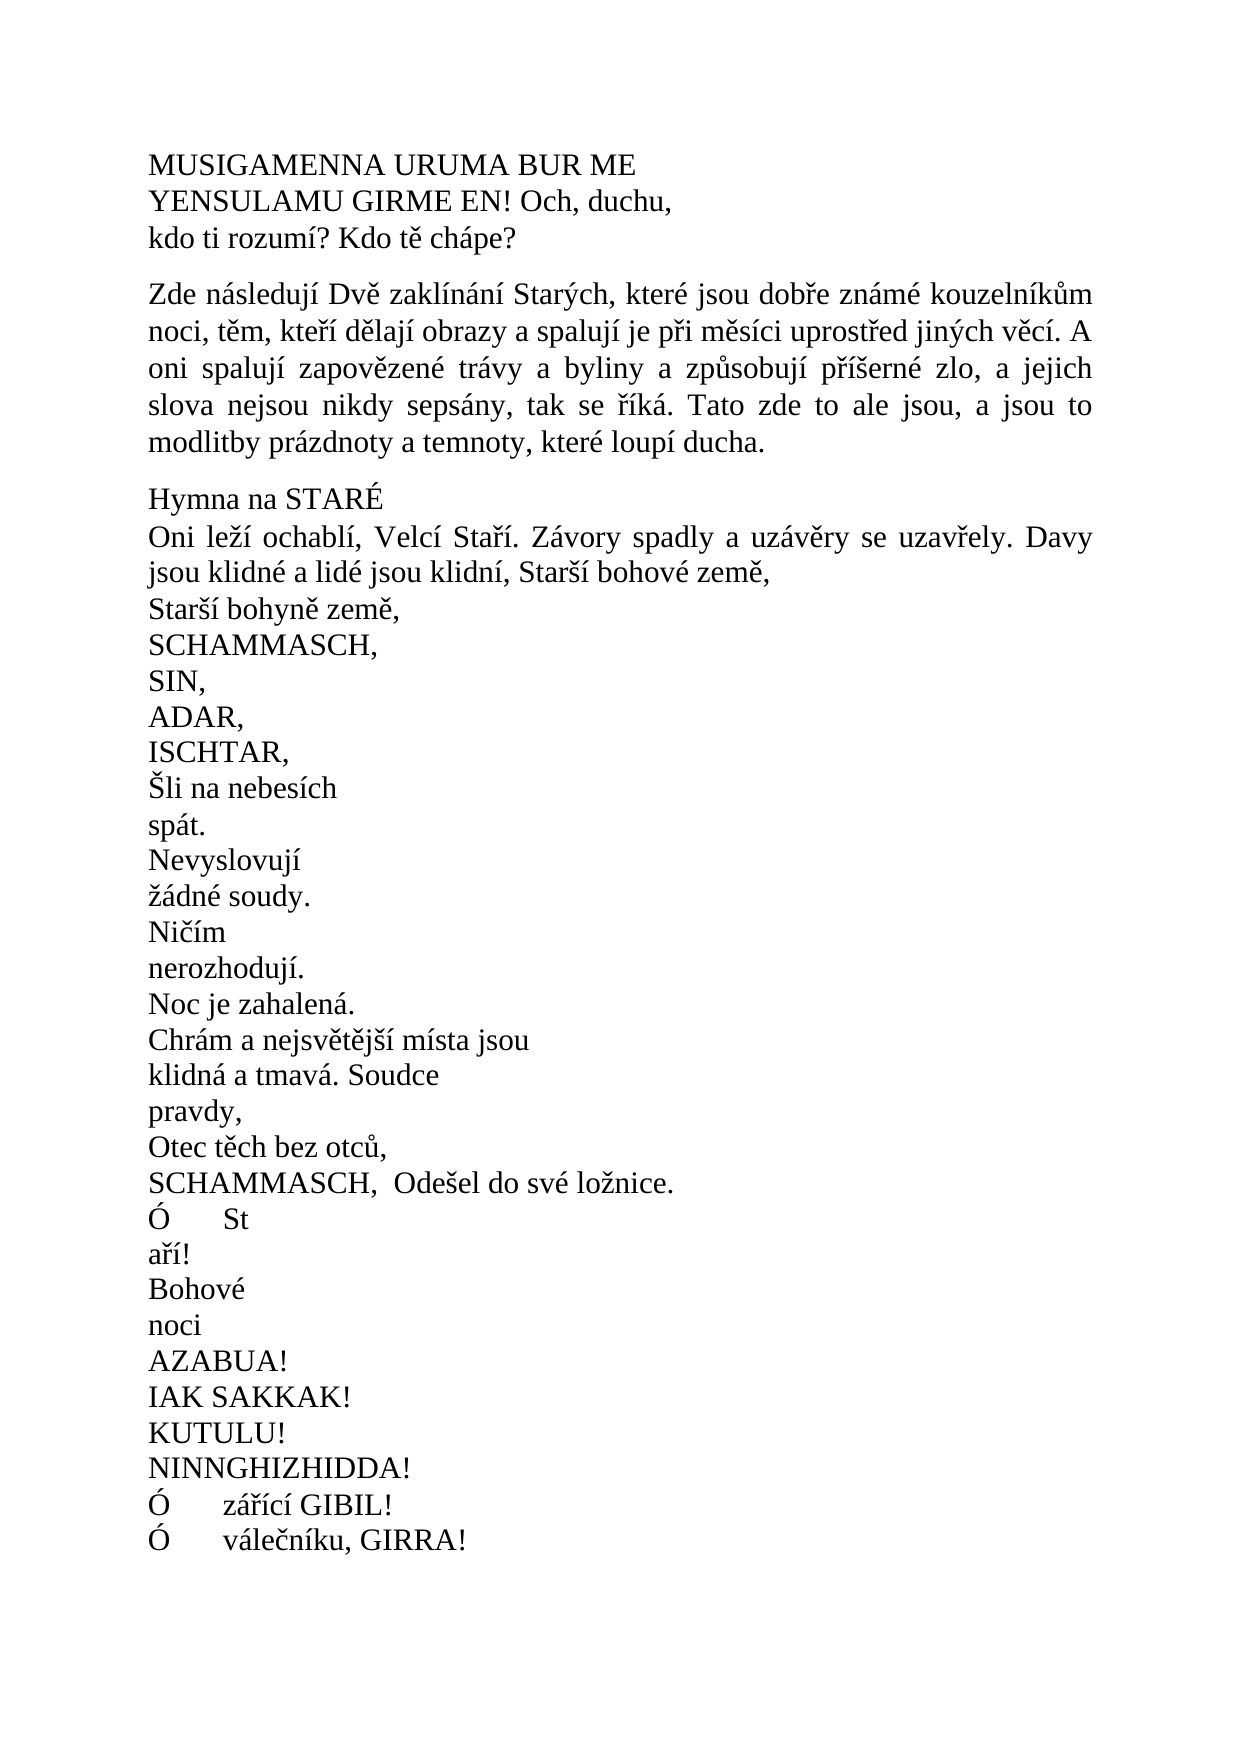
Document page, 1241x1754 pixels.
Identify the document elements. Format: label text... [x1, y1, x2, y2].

text Zde následují Dvě zaklínání Starých, které jsou dobře známé kouzelníkům noci, těm, kteří dělají obrazy a spalují je při měsíci uprostřed jiných věcí. A oni spalují zapovězené trávy a byliny a způsobují příšerné zlo, a jejich slova nejsou nikdy sepsány, tak se říká. Tato zde to ale jsou, a jsou to modlitby prázdnoty a temnoty, které loupí ducha. [148, 275, 1094, 459]
text Šli na nebesích spát. Nevyslovují žádné soudy. Ničím nerozhodují. [148, 770, 365, 985]
text SCHAMMASCH, Odešel do své ložnice. [148, 1164, 1094, 1200]
text KUTULU! [148, 1414, 1094, 1450]
text Hymna na STARÉ [148, 480, 1094, 516]
text Otec těch bez otců, [148, 1128, 1094, 1164]
text NINNGHIZHIDDA! [148, 1450, 1094, 1486]
list válečníku, GIRRA! [148, 1522, 1094, 1558]
text SCHAMMASCH, [148, 626, 1094, 662]
text Noc je zahalená. [148, 985, 1094, 1021]
list Staří! Bohové noci [148, 1200, 255, 1342]
text MUSIGAMENNA URUMA BUR ME YENSULAMU GIRME EN! Och, duchu, kdo ti rozumí? Kdo tě chápe? [148, 146, 721, 255]
text ADAR, [148, 698, 1094, 734]
text AZABUA! [148, 1342, 1094, 1378]
list zářící GIBIL! [148, 1486, 1094, 1522]
text ISCHTAR, [148, 734, 1094, 770]
text IAK SAKKAK! [148, 1378, 1094, 1414]
text Oni leží ochablí, Velcí Staří. Závory spadly a uzávěry se uzavřely. Davy jsou klidné a lidé jsou klidní, Starší bohové země, [148, 518, 1094, 590]
text Starší bohyně země, [148, 590, 1094, 626]
text Chrám a nejsvětější místa jsou klidná a tmavá. Soudce pravdy, [148, 1021, 536, 1128]
text SIN, [148, 662, 1094, 698]
